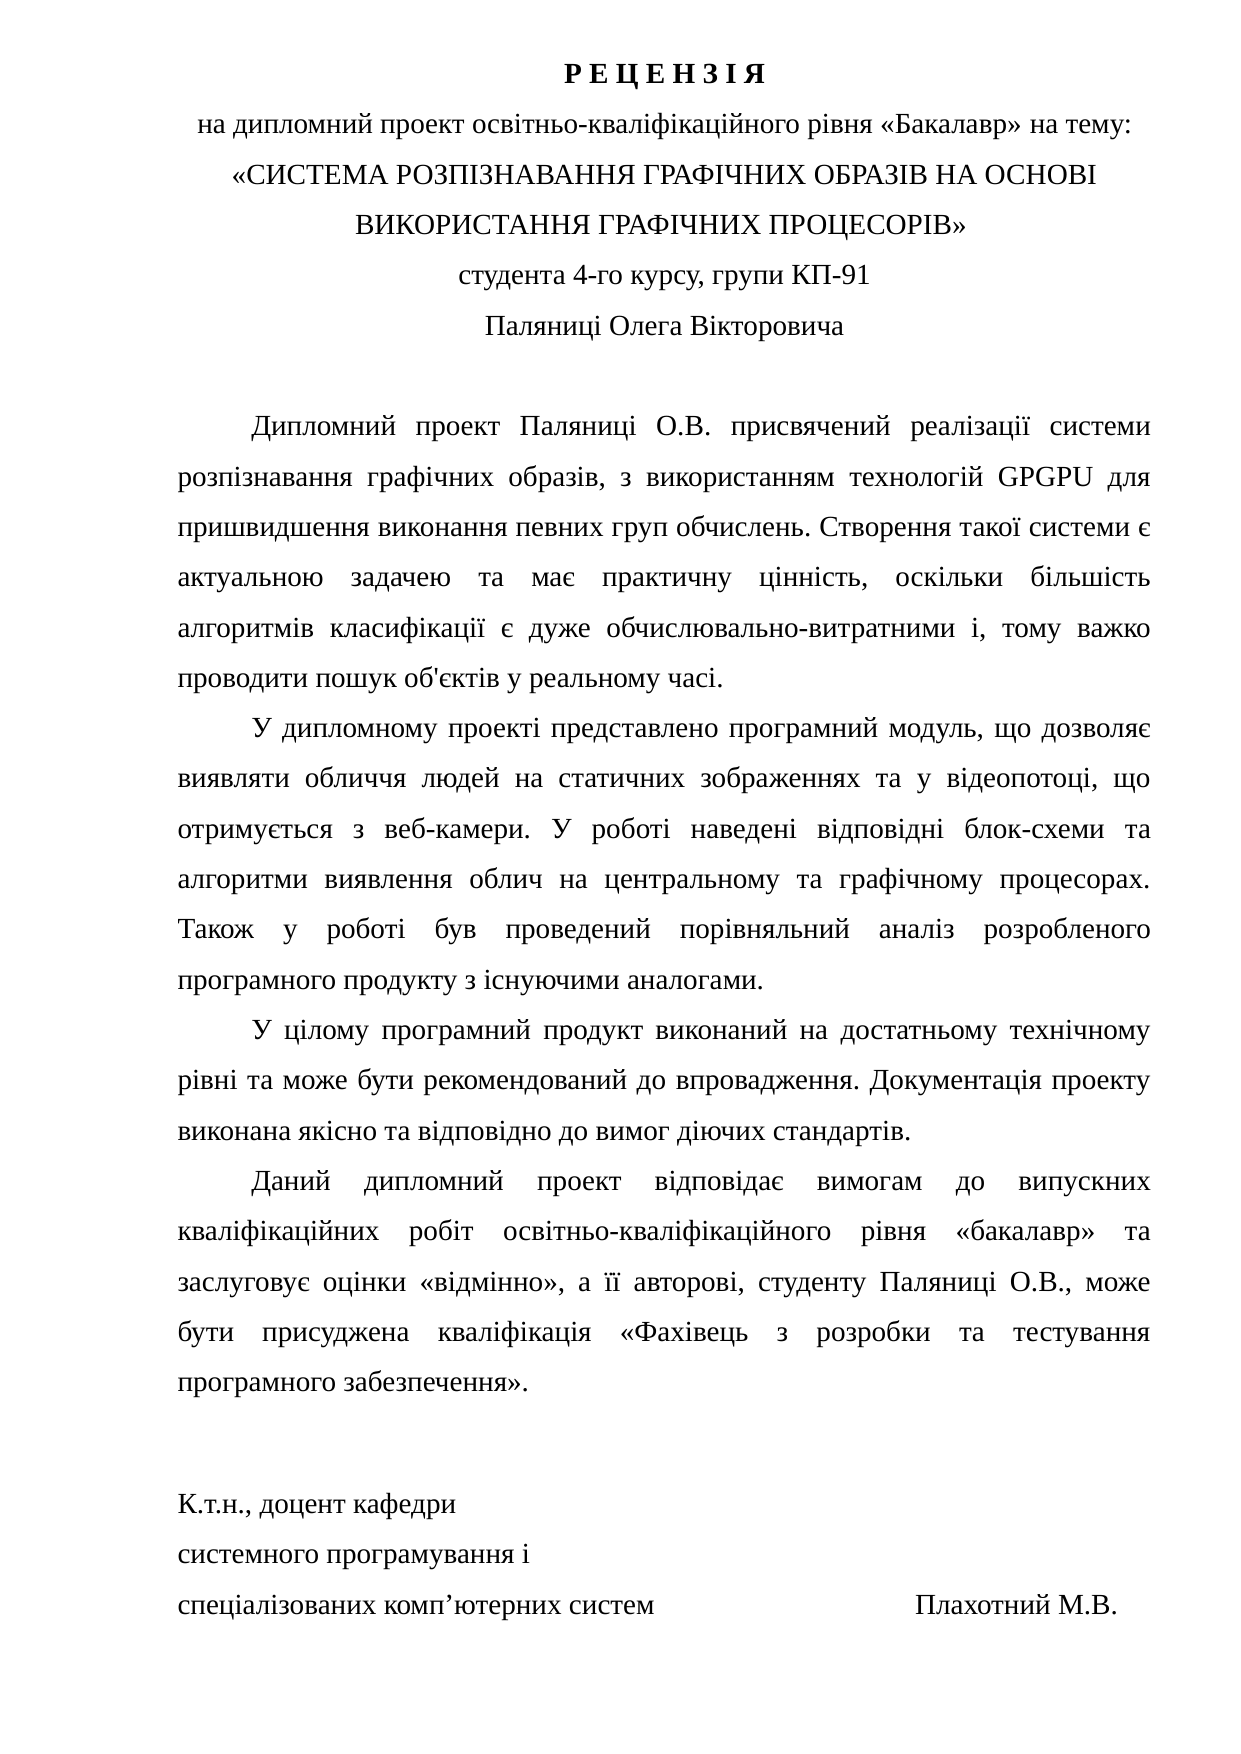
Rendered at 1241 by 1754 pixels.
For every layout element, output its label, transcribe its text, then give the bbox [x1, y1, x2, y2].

text У цілому програмний продукт виконаний на достатньому технічному рівні та може бути рекомендований до впровадження. Документація проекту виконана якісно та відповідно до вимог діючих стандартів. [177, 1012, 1152, 1146]
text К.т.н., доцент кафедри [177, 1490, 1152, 1519]
text Дипломний проект Паляниці О.В. присвячений реалізації системи розпізнавання графічних образів, з використанням технологій GPGPU для пришвидшення виконання певних груп обчислень. Створення такої системи є актуальною задачею та має практичну цінність, оскільки більшість алгоритмів класифікації є дуже обчислювально-витратними і, тому важко проводити пошук об'єктів у реальному часі. [177, 408, 1152, 693]
text Даний дипломний проект відповідає вимогам до випускних кваліфікаційних робіт освітньо-кваліфікаційного рівня «бакалавр» та заслуговує оцінки «відмінно», а її авторові, студенту Паляниці О.В., може бути присуджена кваліфікація «Фахівець з розробки та тестування програмного забезпечення». [177, 1163, 1152, 1398]
text спеціалізованих комп’ютерних систем Плахотний М.В. [177, 1591, 1152, 1620]
text Паляниці Олега Вікторовича [177, 308, 1152, 341]
text на дипломний проект освітньо-кваліфікаційного рівня «Бакалавр» на тему: «СИСТЕМА РОЗПІЗНАВАННЯ ГРАФІЧНИХ ОБРАЗІВ НА ОСНОВІ ВИКОРИСТАННЯ ГРАФІЧНИХ ПРОЦЕСОРІВ» [177, 107, 1152, 241]
text У дипломному проекті представлено програмний модуль, що дозволяє виявляти обличчя людей на статичних зображеннях та у відеопотоці, що отримується з веб-камери. У роботі наведені відповідні блок-схеми та алгоритми виявлення облич на центральному та графічному процесорах. Також у роботі був проведений порівняльний аналіз розробленого програмного продукту з існуючими аналогами. [177, 710, 1152, 995]
text системного програмування і [177, 1540, 1152, 1570]
text Р Е Ц Е Н З І Я [177, 56, 1152, 90]
text студента 4-го курсу, групи КП-91 [177, 257, 1152, 291]
